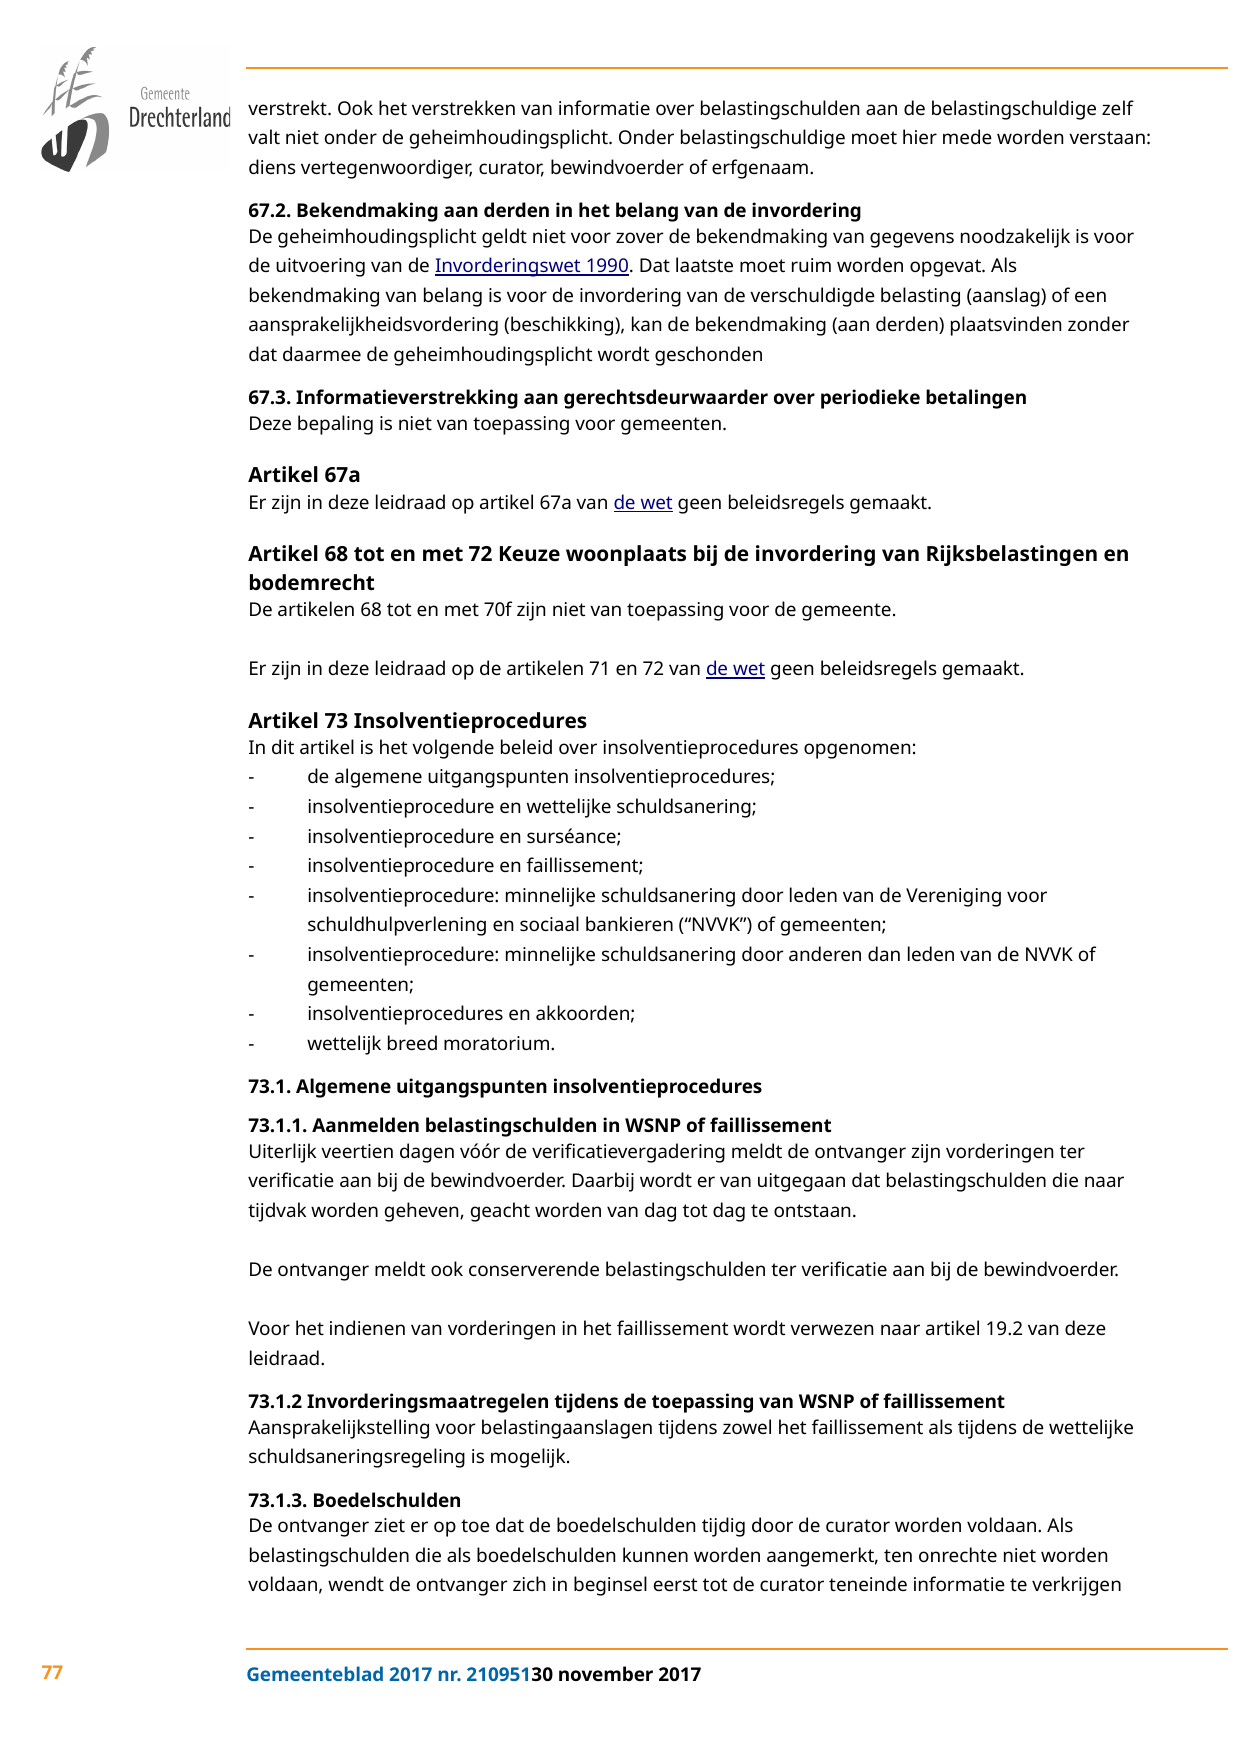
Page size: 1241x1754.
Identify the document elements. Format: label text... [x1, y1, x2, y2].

text 67.2. Bekendmaking aan derden in het belang van de invordering [248, 197, 1152, 223]
text Er zijn in deze leidraad op de artikelen 71 en 72 van de wet geen beleidsregels gemaakt. [248, 655, 1152, 681]
text De geheimhoudingsplicht geldt niet voor zover de bekendmaking van gegevens noodzakelijk is voor de uitvoering van de Invorderingswet 1990. Dat laatste moet ruim worden opgevat. Als bekendmaking van belang is voor de invordering van de verschuldigde belasting (aanslag) of een aansprakelijkheidsvordering (beschikking), kan de bekendmaking (aan derden) plaatsvinden zonder dat daarmee de geheimhoudingsplicht wordt geschonden [248, 223, 1152, 367]
text 73.1.3. Boedelschulden [248, 1487, 1152, 1512]
text Er zijn in deze leidraad op artikel 67a van de wet geen beleidsregels gemaakt. [248, 489, 1152, 514]
list insolventieprocedure: minnelijke schuldsanering door anderen dan leden van de NVVK of gemeenten; [248, 941, 1152, 997]
text Artikel 67a [248, 460, 1152, 489]
list insolventieprocedure en wettelijke schuldsanering; [248, 793, 1152, 819]
list de algemene uitgangspunten insolventieprocedures; [248, 764, 1152, 789]
text De artikelen 68 tot en met 70f zijn niet van toepassing voor de gemeente. [248, 596, 1152, 622]
text Uiterlijk veertien dagen vóór de verificatievergadering meldt de ontvanger zijn vorderingen ter verificatie aan bij de bewindvoerder. Daarbij wordt er van uitgegaan dat belastingschulden die naar tijdvak worden geheven, geacht worden van dag tot dag te ontstaan. [248, 1138, 1152, 1223]
picture [41, 47, 231, 172]
text Deze bepaling is niet van toepassing voor gemeenten. [248, 410, 1152, 436]
text Aansprakelijkstelling voor belastingaanslagen tijdens zowel het faillissement als tijdens de wettelijke schuldsaneringsregeling is mogelijk. [248, 1414, 1152, 1469]
text Artikel 73 Insolventieprocedures [248, 706, 1152, 734]
text 73.1.2 Invorderingsmaatregelen tijdens de toepassing van WSNP of faillissement [248, 1388, 1152, 1414]
text 73.1.1. Aanmelden belastingschulden in WSNP of faillissement [248, 1112, 1152, 1138]
text In dit artikel is het volgende beleid over insolventieprocedures opgenomen: [248, 734, 1152, 760]
text 73.1. Algemene uitgangspunten insolventieprocedures [248, 1073, 1152, 1099]
list insolventieprocedure en surséance; [248, 823, 1152, 849]
text De ontvanger ziet er op toe dat de boedelschulden tijdig door de curator worden voldaan. Als belastingschulden die als boedelschulden kunnen worden aangemerkt, ten onrechte niet worden voldaan, wendt de ontvanger zich in beginsel eerst tot de curator teneinde informatie te verkrijgen [248, 1512, 1152, 1597]
text Artikel 68 tot en met 72 Keuze woonplaats bij de invordering van Rijksbelastingen en bodemrecht [248, 539, 1152, 596]
list insolventieprocedure en faillissement; [248, 852, 1152, 878]
text verstrekt. Ook het verstrekken van informatie over belastingschulden aan de belastingschuldige zelf valt niet onder de geheimhoudingsplicht. Onder belastingschuldige moet hier mede worden verstaan: diens vertegenwoordiger, curator, bewindvoerder of erfgenaam. [248, 95, 1152, 180]
text De ontvanger meldt ook conserverende belastingschulden ter verificatie aan bij de bewindvoerder. [248, 1256, 1152, 1282]
list insolventieprocedure: minnelijke schuldsanering door leden van de Vereniging voor schuldhulpverlening en sociaal bankieren (“NVVK”) of gemeenten; [248, 882, 1152, 937]
text Voor het indienen van vorderingen in het faillissement wordt verwezen naar artikel 19.2 van deze leidraad. [248, 1316, 1152, 1371]
list wettelijk breed moratorium. [248, 1030, 1152, 1056]
text 67.3. Informatieverstrekking aan gerechtsdeurwaarder over periodieke betalingen [248, 384, 1152, 410]
list insolventieprocedures en akkoorden; [248, 1000, 1152, 1026]
